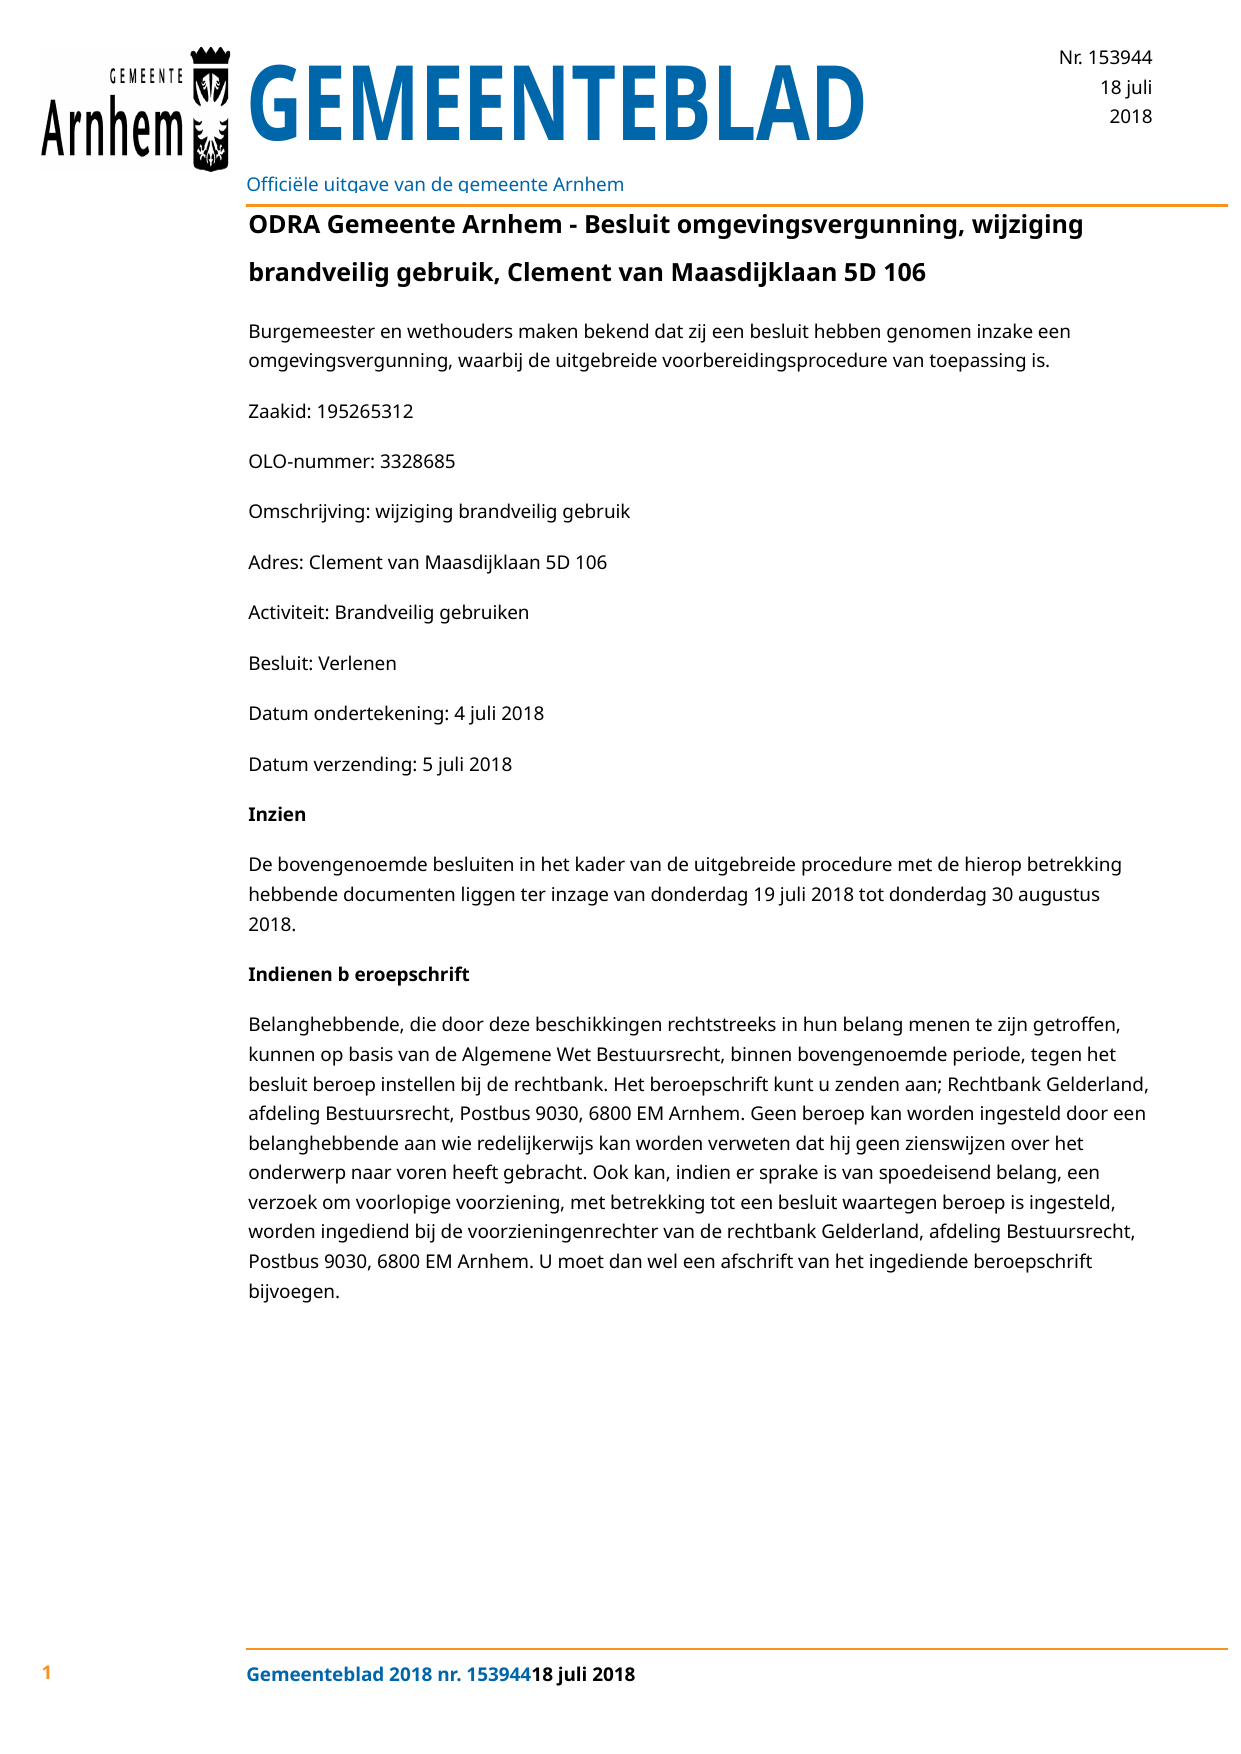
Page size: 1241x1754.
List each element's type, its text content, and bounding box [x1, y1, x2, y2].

text Zaakid: 195265312 [248, 398, 1152, 424]
text Indienen b eroepschrift [248, 961, 1152, 987]
text Besluit: Verlenen [248, 650, 1152, 676]
text Activiteit: Brandveilig gebruiken [248, 599, 1152, 625]
text Omschrijving: wijziging brandveilig gebruik [248, 499, 1152, 524]
text Belanghebbende, die door deze beschikkingen rechtstreeks in hun belang menen te zijn getroffen, kunnen op basis van de Algemene Wet Bestuursrecht, binnen bovengenoemde periode, tegen het besluit beroep instellen bij de rechtbank. Het beroepschrift kunt u zenden aan; Rechtbank Gelderland, afdeling Bestuursrecht, Postbus 9030, 6800 EM Arnhem. Geen beroep kan worden ingesteld door een belanghebbende aan wie redelijkerwijs kan worden verweten dat hij geen zienswijzen over het onderwerp naar voren heeft gebracht. Ook kan, indien er sprake is van spoedeisend belang, een verzoek om voorlopige voorziening, met betrekking tot een besluit waartegen beroep is ingesteld, worden ingediend bij de voorzieningenrechter van de rechtbank Gelderland, afdeling Bestuursrecht, Postbus 9030, 6800 EM Arnhem. U moet dan wel een afschrift van het ingediende beroepschrift bijvoegen. [248, 1012, 1152, 1304]
text Datum verzending: 5 juli 2018 [248, 751, 1152, 777]
text Burgemeester en wethouders maken bekend dat zij een besluit hebben genomen inzake een omgevingsvergunning, waarbij de uitgebreide voorbereidingsprocedure van toepassing is. [248, 318, 1152, 373]
text Adres: Clement van Maasdijklaan 5D 106 [248, 549, 1152, 575]
text ODRA Gemeente Arnhem - Besluit omgevingsvergunning, wijziging brandveilig gebruik, Clement van Maasdijklaan 5D 106 [248, 207, 1152, 288]
text OLO-nummer: 3328685 [248, 448, 1152, 474]
text Datum ondertekening: 4 juli 2018 [248, 700, 1152, 726]
picture [41, 47, 231, 172]
text De bovengenoemde besluiten in het kader van de uitgebreide procedure met de hierop betrekking hebbende documenten liggen ter inzage van donderdag 19 juli 2018 tot donderdag 30 augustus 2018. [248, 852, 1152, 937]
text Inzien [248, 801, 1152, 827]
